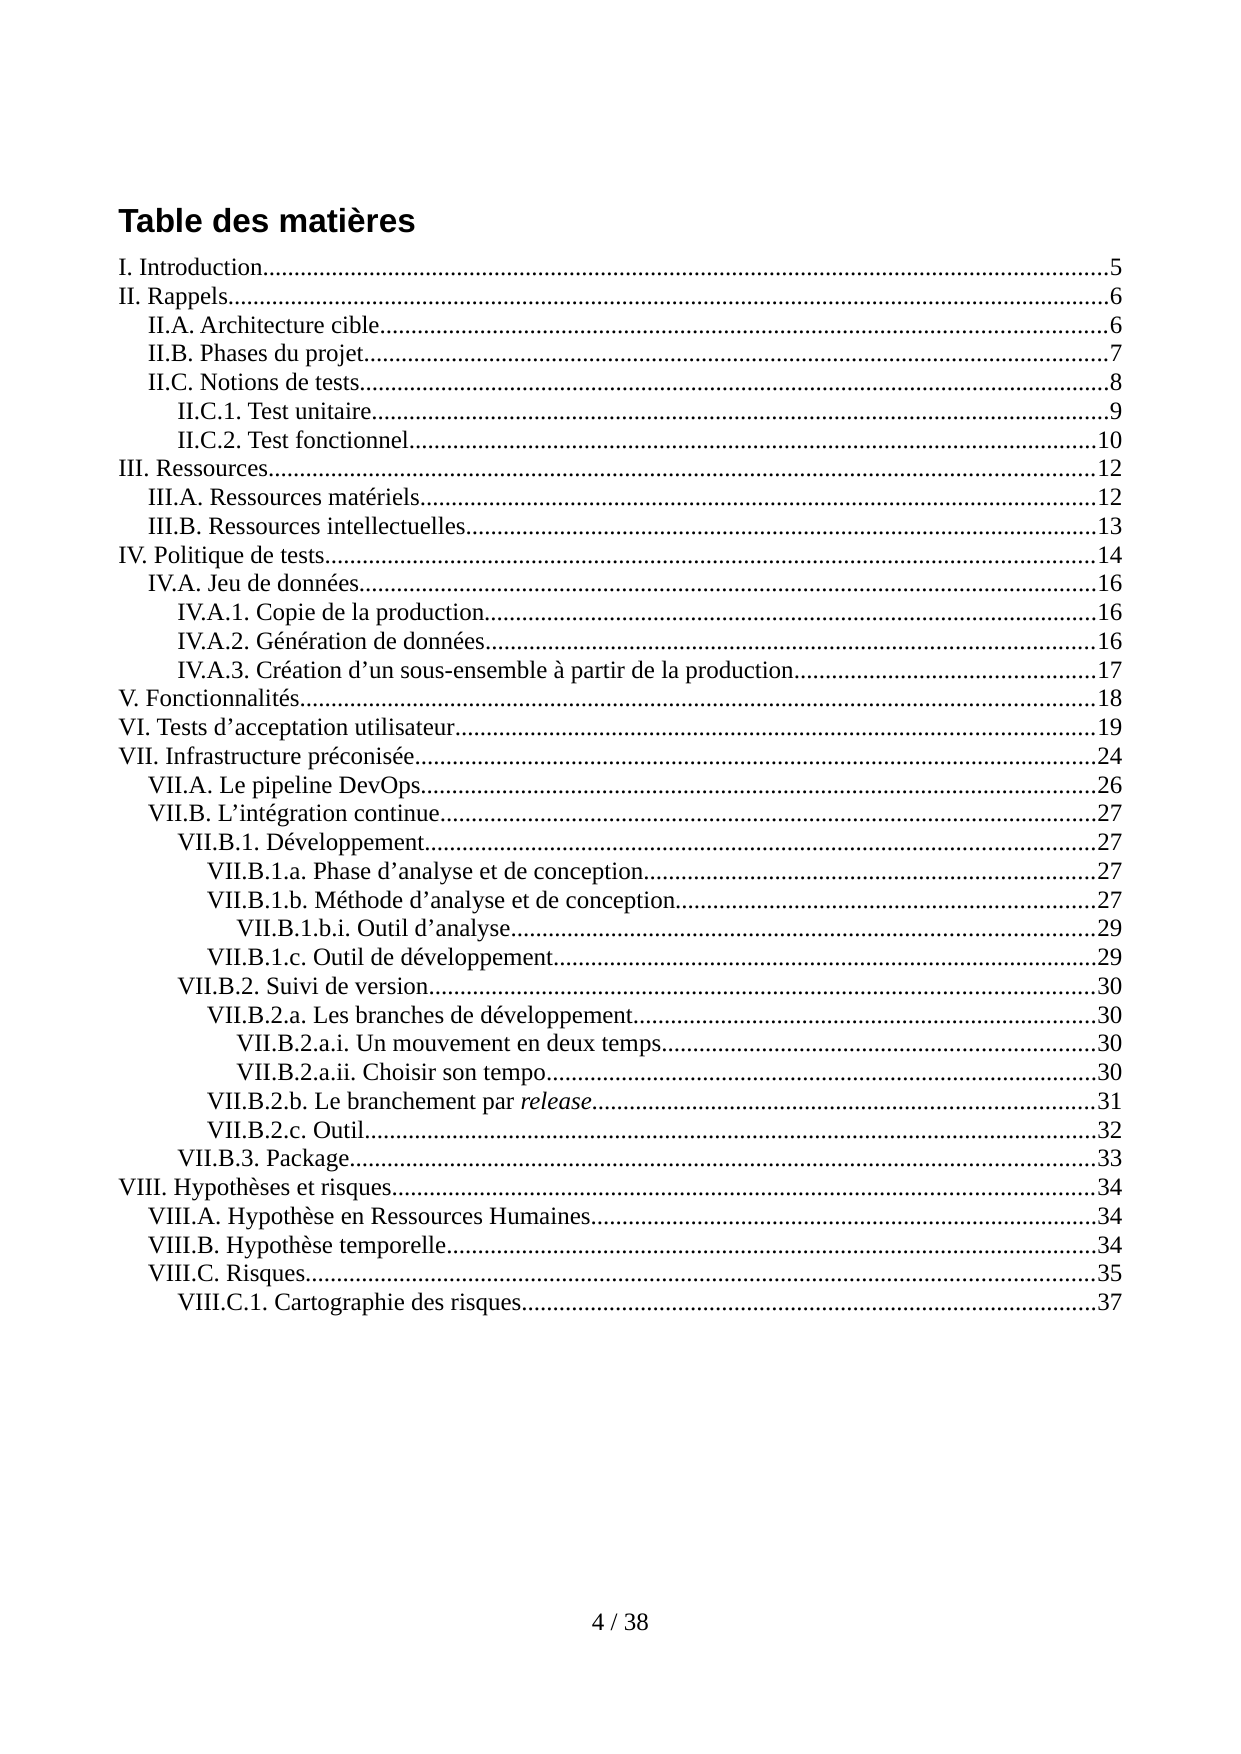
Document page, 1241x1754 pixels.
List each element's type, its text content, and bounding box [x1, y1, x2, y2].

text III.B. Ressources intellectuelles 13 [148, 511, 1122, 540]
text IV.A.3. Création d’un sous-ensemble à partir de la production 17 [177, 655, 1122, 683]
text VII.A. Le pipeline DevOps 26 [148, 770, 1122, 798]
text VIII.A. Hypothèse en Ressources Humaines 34 [148, 1201, 1122, 1230]
text VII.B. L’intégration continue 27 [148, 798, 1122, 827]
text II. Rappels 6 [118, 281, 1122, 310]
text VII.B.1.c. Outil de développement 29 [207, 942, 1122, 971]
text VII.B.2. Suivi de version 30 [177, 971, 1122, 1000]
text VII.B.1.b.i. Outil d’analyse 29 [236, 913, 1122, 942]
text IV.A.2. Génération de données 16 [177, 626, 1122, 655]
text VIII.C. Risques 35 [148, 1258, 1122, 1287]
text VII.B.2.b. Le branchement par release 31 [207, 1086, 1122, 1115]
subtitle Table des matières [118, 201, 1122, 240]
text II.C.1. Test unitaire 9 [177, 396, 1122, 425]
text V. Fonctionnalités 18 [118, 683, 1122, 712]
text IV.A.1. Copie de la production 16 [177, 597, 1122, 626]
text VIII. Hypothèses et risques 34 [118, 1172, 1122, 1201]
text III.A. Ressources matériels 12 [148, 482, 1122, 511]
text II.C.2. Test fonctionnel 10 [177, 425, 1122, 453]
text II.C. Notions de tests 8 [148, 367, 1122, 396]
text VII.B.2.a.ii. Choisir son tempo 30 [236, 1057, 1122, 1086]
text VII. Infrastructure préconisée 24 [118, 741, 1122, 770]
text II.B. Phases du projet 7 [148, 338, 1122, 367]
text I. Introduction 5 [118, 252, 1122, 281]
text VIII.B. Hypothèse temporelle 34 [148, 1230, 1122, 1258]
text VII.B.3. Package 33 [177, 1143, 1122, 1172]
text VII.B.2.a. Les branches de développement 30 [207, 1000, 1122, 1028]
text IV.A. Jeu de données 16 [148, 568, 1122, 597]
text VII.B.1. Développement 27 [177, 827, 1122, 856]
text VII.B.2.c. Outil 32 [207, 1115, 1122, 1143]
text VII.B.1.a. Phase d’analyse et de conception 27 [207, 856, 1122, 885]
text III. Ressources 12 [118, 453, 1122, 482]
text VII.B.1.b. Méthode d’analyse et de conception 27 [207, 885, 1122, 913]
text IV. Politique de tests 14 [118, 540, 1122, 568]
text II.A. Architecture cible 6 [148, 310, 1122, 338]
text VIII.C.1. Cartographie des risques 37 [177, 1287, 1122, 1316]
text VI. Tests d’acceptation utilisateur 19 [118, 712, 1122, 741]
text VII.B.2.a.i. Un mouvement en deux temps 30 [236, 1028, 1122, 1057]
